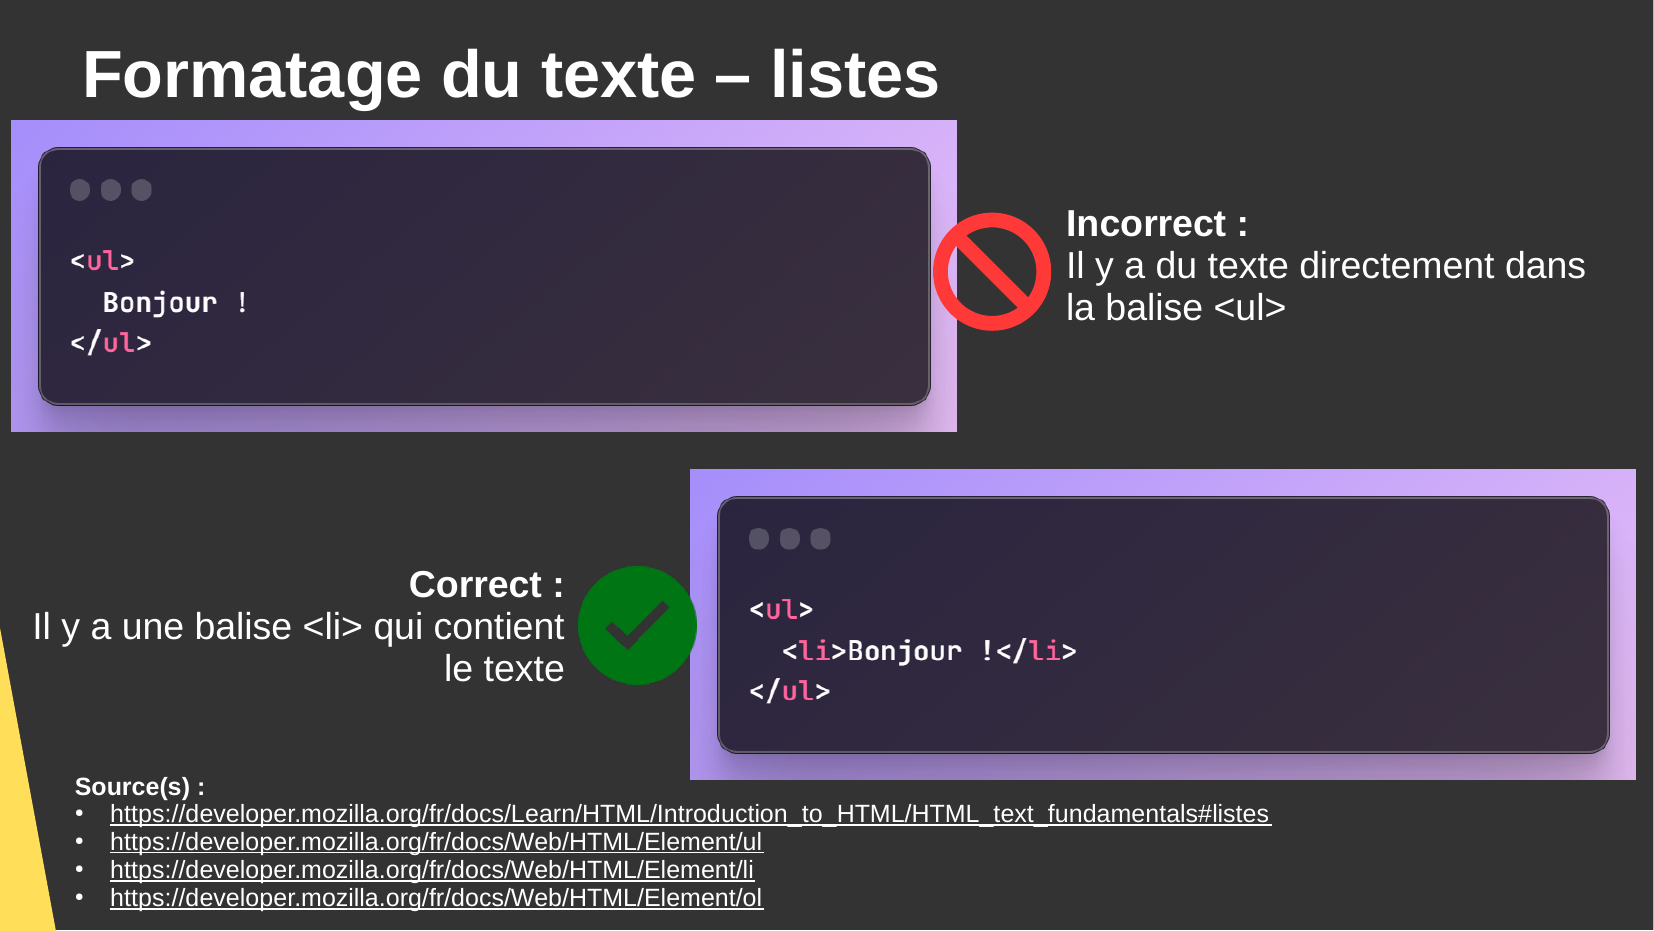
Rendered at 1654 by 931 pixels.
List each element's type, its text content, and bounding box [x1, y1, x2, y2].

title Formatage du texte – listes [82, 37, 1571, 114]
text_box Source(s) : https://developer.mozilla.org/fr/docs/Learn/HTML/Introduction_to_HTML/HTML_text_fundamentals#listes https://developer.mozilla.org/fr/docs/Web/HTML/Element/ul https://developer.mozilla.org/fr/docs/Web/HTML/Element/li https://developer.mozilla.org/fr/docs/Web/HTML/Element/ol [60, 764, 1546, 920]
text_box Incorrect : Il y a du texte directement dans la balise <ul> [1051, 194, 1620, 336]
text_box Correct : Il y a une balise <li> qui contient le texte [11, 556, 580, 697]
picture [580, 469, 1636, 780]
text_box [933, 212, 1051, 331]
picture [948, 247, 957, 297]
text_box [0, 627, 56, 931]
picture [11, 120, 957, 432]
